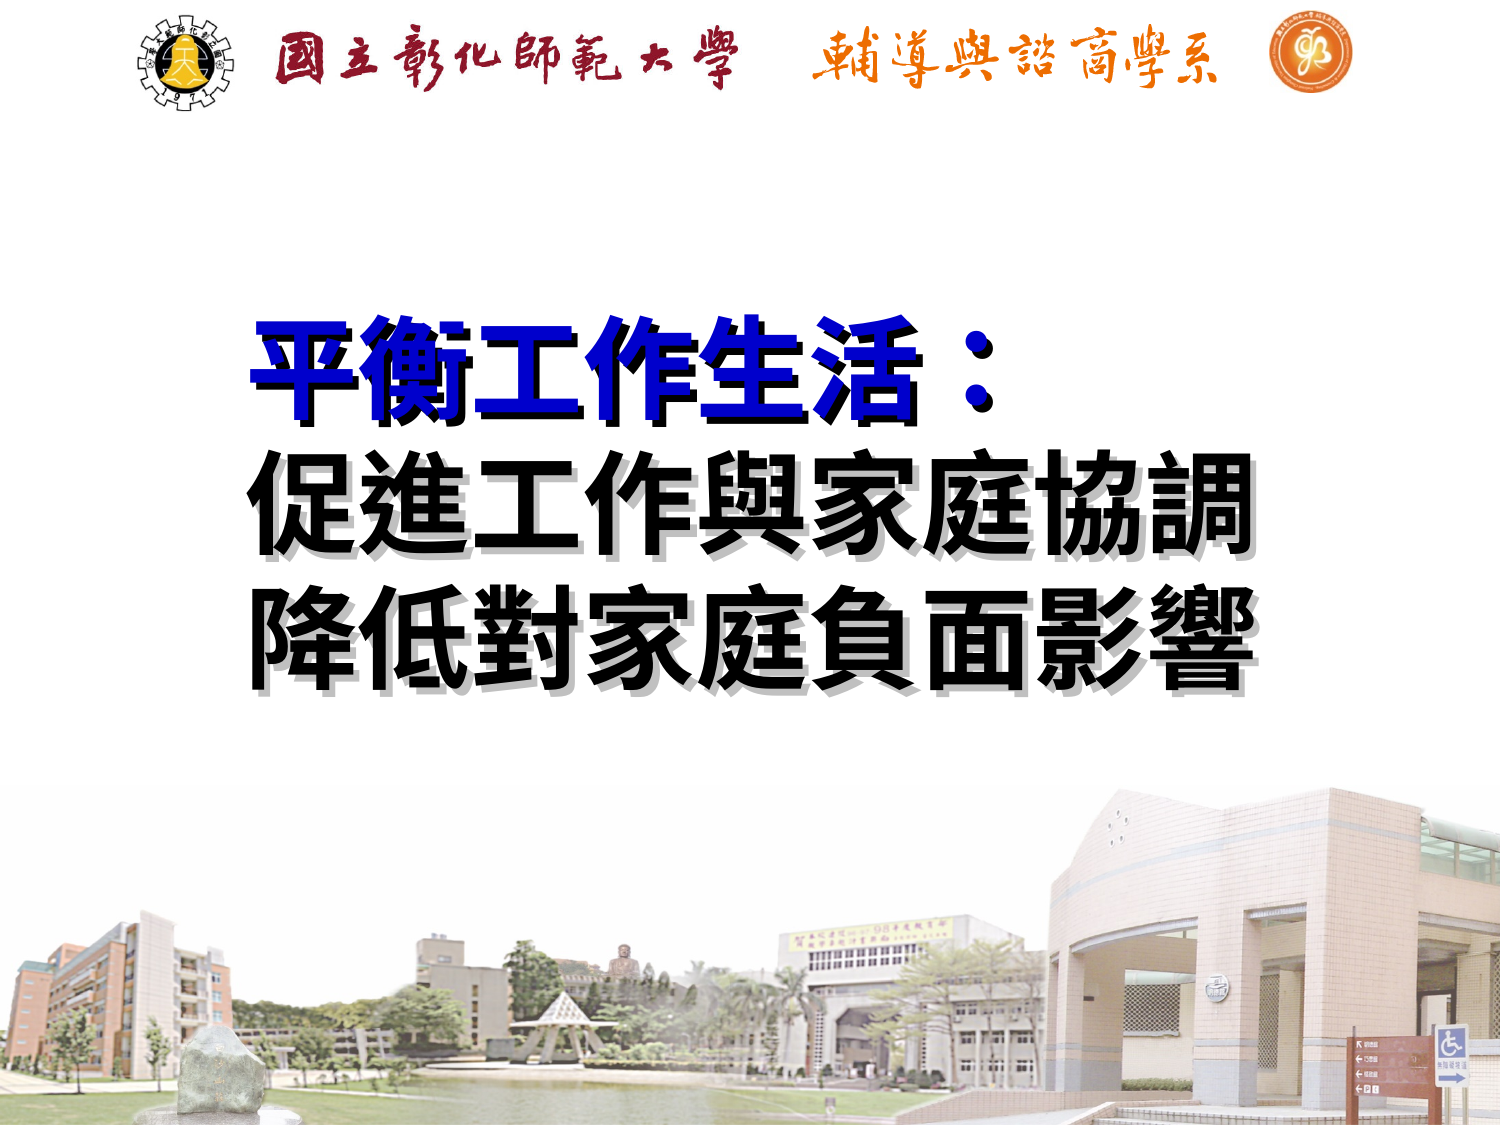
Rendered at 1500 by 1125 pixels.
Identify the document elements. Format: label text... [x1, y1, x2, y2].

text_box 平衡工作生活： 促進工作與家庭協調 降低對家庭負面影響 [230, 291, 1273, 711]
